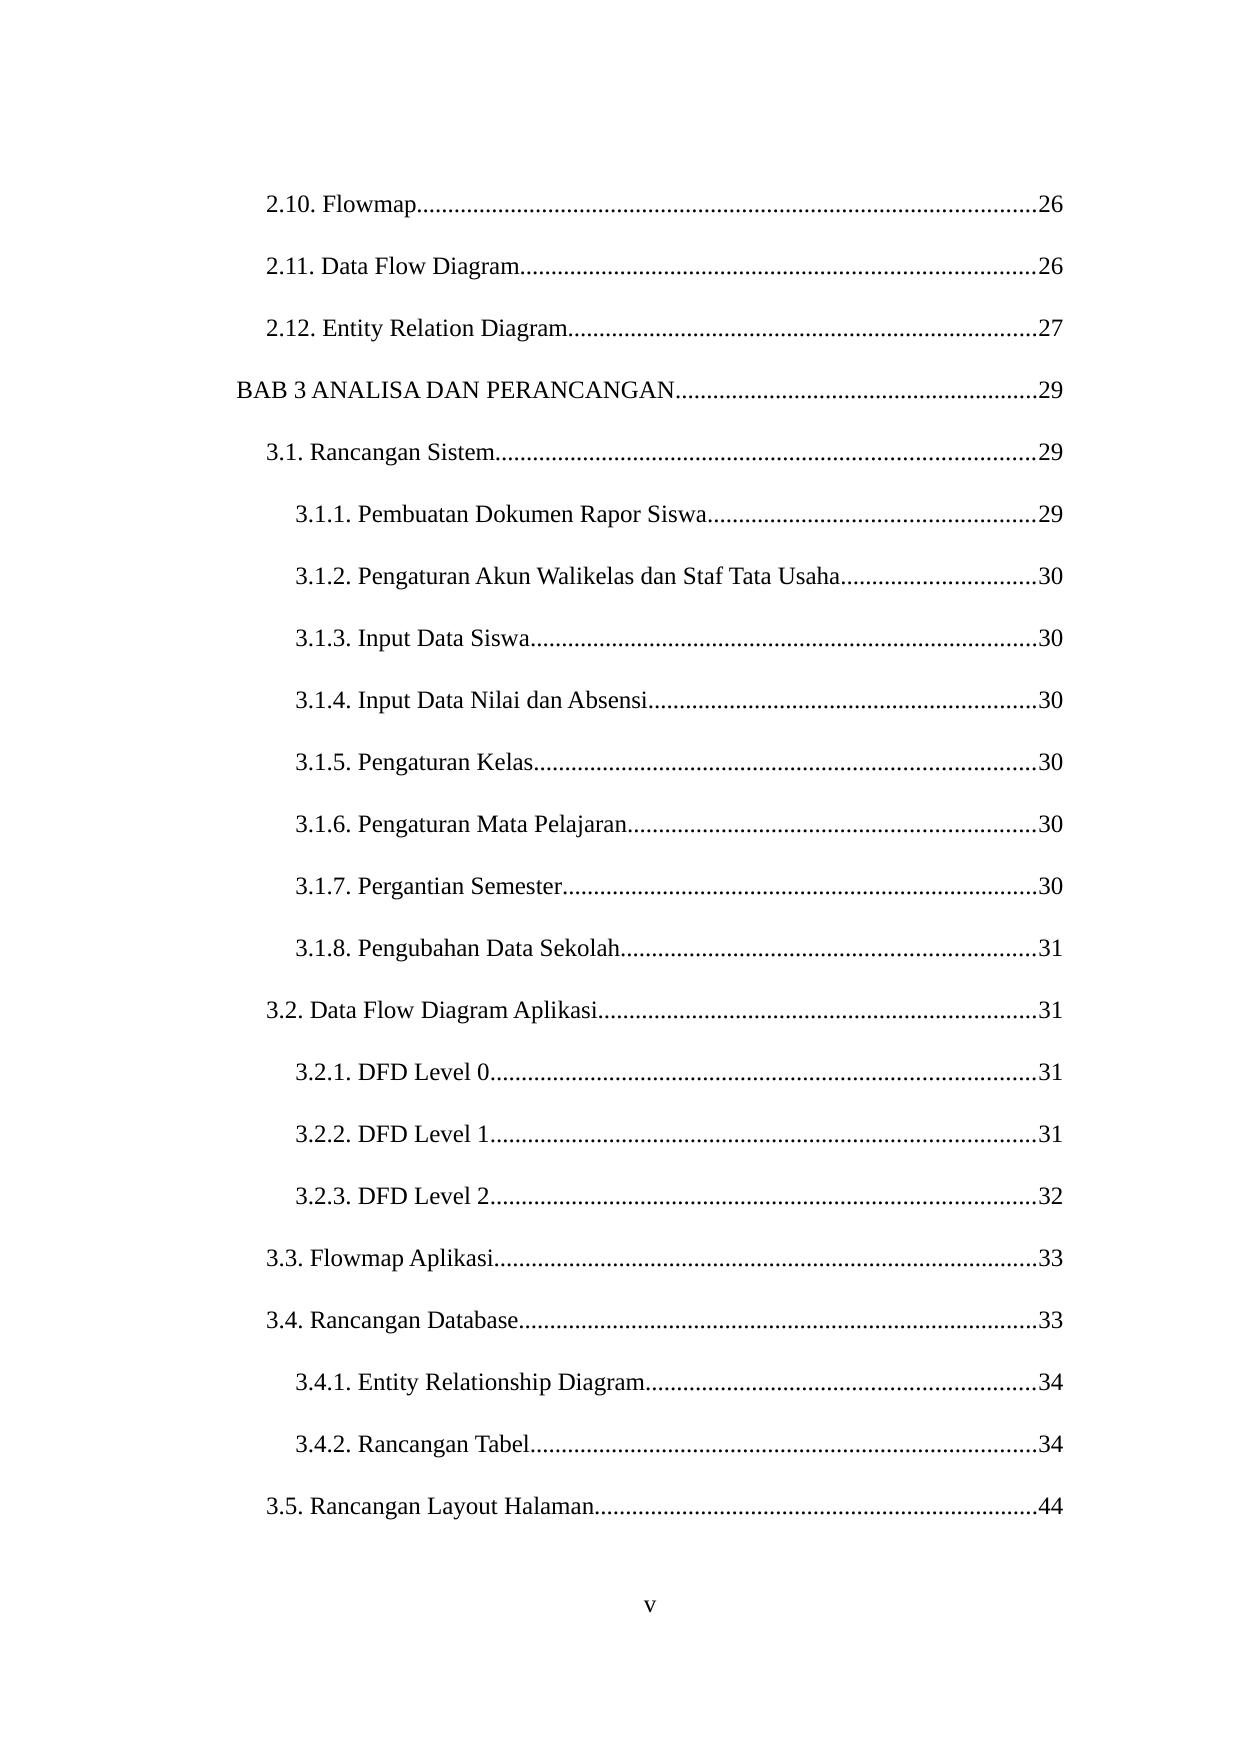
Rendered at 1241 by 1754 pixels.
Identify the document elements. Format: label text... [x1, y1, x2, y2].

text 3.1.2. Pengaturan Akun Walikelas dan Staf Tata Usaha 30 [295, 549, 1063, 593]
text 2.11. Data Flow Diagram 26 [266, 239, 1063, 283]
text 3.1.8. Pengubahan Data Sekolah 31 [295, 921, 1063, 965]
text 3.5. Rancangan Layout Halaman 44 [266, 1479, 1063, 1523]
text 3.2. Data Flow Diagram Aplikasi 31 [266, 983, 1063, 1027]
text 3.1.7. Pergantian Semester 30 [295, 859, 1063, 903]
text 3.1.6. Pengaturan Mata Pelajaran 30 [295, 797, 1063, 841]
text 3.1.5. Pengaturan Kelas 30 [295, 735, 1063, 779]
text 2.10. Flowmap 26 [266, 177, 1063, 221]
text 2.12. Entity Relation Diagram 27 [266, 301, 1063, 345]
text 3.2.3. DFD Level 2 32 [295, 1169, 1063, 1213]
text 3.1.4. Input Data Nilai dan Absensi 30 [295, 673, 1063, 717]
text BAB 3 ANALISA DAN PERANCANGAN 29 [236, 363, 1063, 407]
text 3.2.2. DFD Level 1 31 [295, 1107, 1063, 1151]
text 3.2.1. DFD Level 0 31 [295, 1045, 1063, 1089]
text 3.1.1. Pembuatan Dokumen Rapor Siswa 29 [295, 487, 1063, 531]
text 3.3. Flowmap Aplikasi 33 [266, 1231, 1063, 1275]
text 3.4. Rancangan Database 33 [266, 1293, 1063, 1337]
text 3.4.2. Rancangan Tabel 34 [295, 1417, 1063, 1461]
text 3.1.3. Input Data Siswa 30 [295, 611, 1063, 655]
text 3.1. Rancangan Sistem 29 [266, 425, 1063, 469]
text 3.4.1. Entity Relationship Diagram 34 [295, 1355, 1063, 1399]
